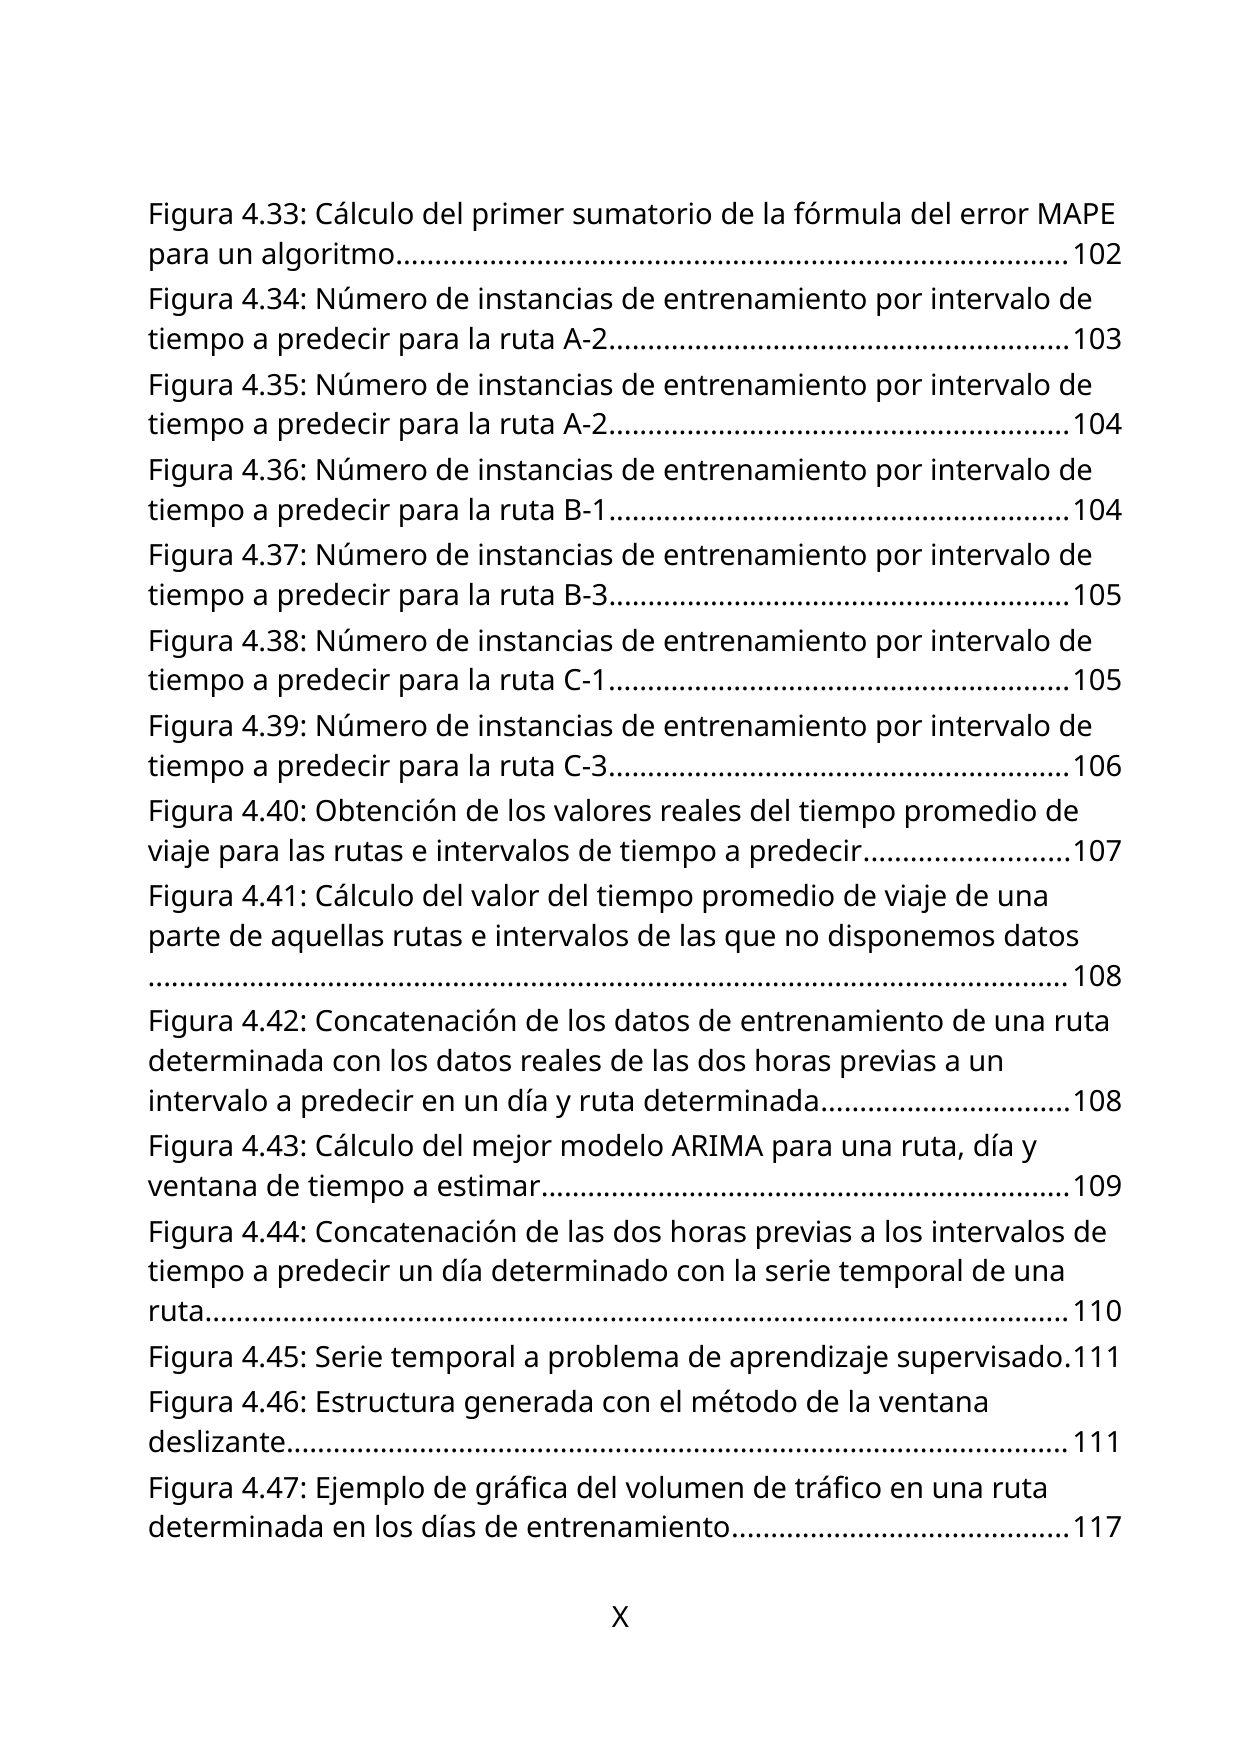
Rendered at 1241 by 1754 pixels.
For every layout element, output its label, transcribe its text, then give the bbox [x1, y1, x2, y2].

text Figura 4.36: Número de instancias de entrenamiento por intervalo de tiempo a predecir para la ruta B-1 104 [148, 449, 1122, 528]
text Figura 4.41: Cálculo del valor del tiempo promedio de viaje de una parte de aquellas rutas e intervalos de las que no disponemos datos 108 [148, 876, 1122, 995]
text Figura 4.46: Estructura generada con el método de la ventana deslizante 111 [148, 1382, 1122, 1461]
text Figura 4.34: Número de instancias de entrenamiento por intervalo de tiempo a predecir para la ruta A-2 103 [148, 278, 1122, 358]
text Figura 4.44: Concatenación de las dos horas previas a los intervalos de tiempo a predecir un día determinado con la serie temporal de una ruta 110 [148, 1211, 1122, 1330]
text Figura 4.42: Concatenación de los datos de entrenamiento de una ruta determinada con los datos reales de las dos horas previas a un intervalo a predecir en un día y ruta determinada 108 [148, 1001, 1122, 1120]
text Figura 4.40: Obtención de los valores reales del tiempo promedio de viaje para las rutas e intervalos de tiempo a predecir 107 [148, 790, 1122, 870]
text Figura 4.47: Ejemplo de gráfica del volumen de tráfico en una ruta determinada en los días de entrenamiento 117 [148, 1467, 1122, 1546]
text Figura 4.33: Cálculo del primer sumatorio de la fórmula del error MAPE para un algoritmo 102 [148, 193, 1122, 273]
text Figura 4.39: Número de instancias de entrenamiento por intervalo de tiempo a predecir para la ruta C-3 106 [148, 705, 1122, 784]
text Figura 4.38: Número de instancias de entrenamiento por intervalo de tiempo a predecir para la ruta C-1 105 [148, 620, 1122, 699]
text Figura 4.45: Serie temporal a problema de aprendizaje supervisado 111 [148, 1336, 1122, 1376]
text Figura 4.43: Cálculo del mejor modelo ARIMA para una ruta, día y ventana de tiempo a estimar 109 [148, 1126, 1122, 1205]
text Figura 4.37: Número de instancias de entrenamiento por intervalo de tiempo a predecir para la ruta B-3 105 [148, 534, 1122, 614]
text Figura 4.35: Número de instancias de entrenamiento por intervalo de tiempo a predecir para la ruta A-2 104 [148, 364, 1122, 443]
